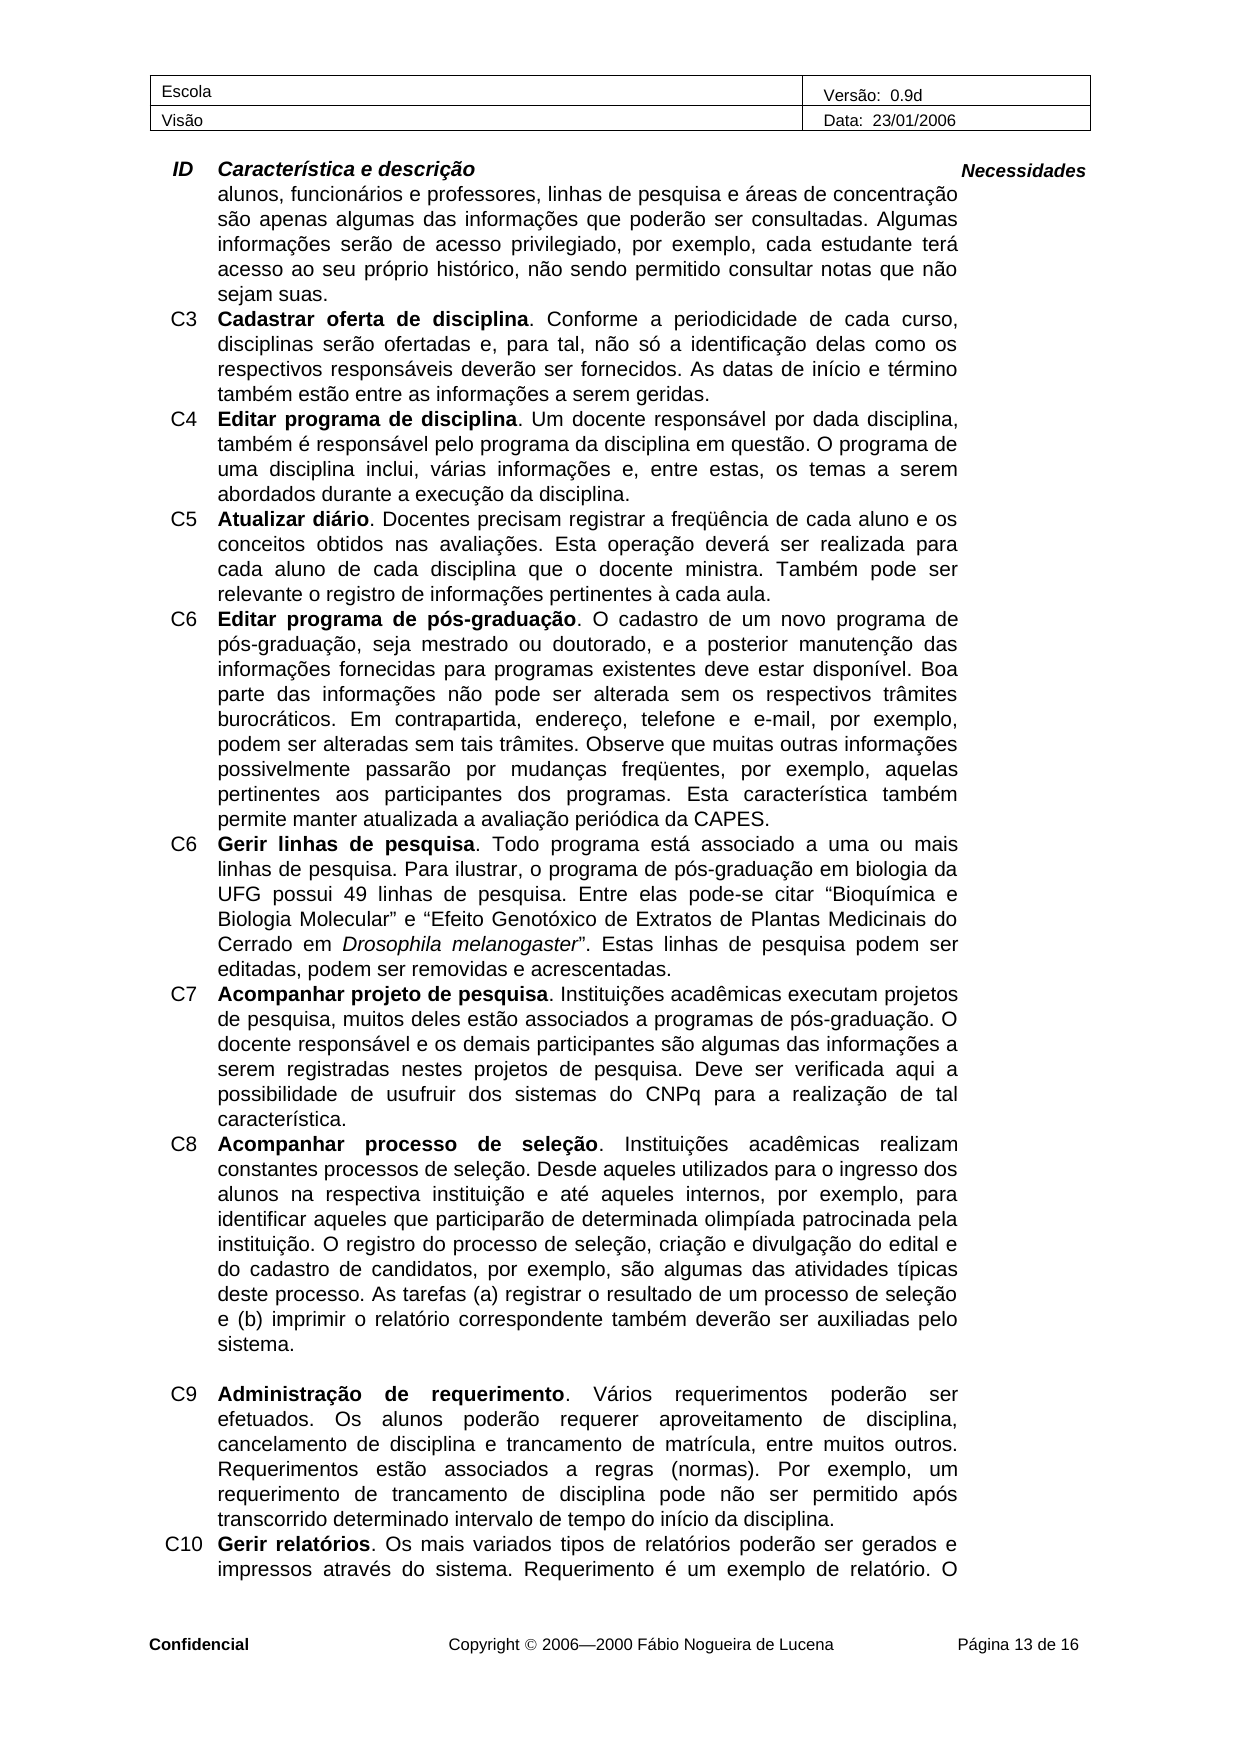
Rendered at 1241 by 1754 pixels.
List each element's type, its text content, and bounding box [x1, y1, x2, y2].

table_cell C4 [150, 406, 217, 506]
table_cell [959, 506, 1090, 606]
table_cell alunos, funcionários e professores, linhas de pesquisa e áreas de concentração são apenas algumas das informações que poderão ser consultadas. Algumas informações serão de acesso privilegiado, por exemplo, cada estudante terá acesso ao seu próprio histórico, não sendo permitido consultar notas que não sejam suas. [217, 181, 959, 306]
table_cell [959, 1381, 1090, 1531]
table_cell Acompanhar projeto de pesquisa. Instituições acadêmicas executam projetos de pesquisa, muitos deles estão associados a programas de pós-graduação. O docente responsável e os demais participantes são algumas das informações a serem registradas nestes projetos de pesquisa. Deve ser verificada aqui a possibilidade de usufruir dos sistemas do CNPq para a realização de tal característica. [217, 981, 959, 1131]
table_cell [959, 306, 1090, 406]
table_cell [959, 181, 1090, 306]
table_cell C5 [150, 506, 217, 606]
table_cell Gerir relatórios. Os mais variados tipos de relatórios poderão ser gerados e impressos através do sistema. Requerimento é um exemplo de relatório. O [217, 1531, 959, 1581]
table_cell C9 [150, 1381, 217, 1531]
table_cell Acompanhar processo de seleção. Instituições acadêmicas realizam constantes processos de seleção. Desde aqueles utilizados para o ingresso dos alunos na respectiva instituição e até aqueles internos, por exemplo, para identificar aqueles que participarão de determinada olimpíada patrocinada pela instituição. O registro do processo de seleção, criação e divulgação do edital e do cadastro de candidatos, por exemplo, são algumas das atividades típicas deste processo. As tarefas (a) registrar o resultado de um processo de seleção e (b) imprimir o relatório correspondente também deverão ser auxiliadas pelo sistema. [217, 1131, 959, 1381]
table_cell C3 [150, 306, 217, 406]
table_cell Editar programa de pós-graduação. O cadastro de um novo programa de pós-graduação, seja mestrado ou doutorado, e a posterior manutenção das informações fornecidas para programas existentes deve estar disponível. Boa parte das informações não pode ser alterada sem os respectivos trâmites burocráticos. Em contrapartida, endereço, telefone e e-mail, por exemplo, podem ser alteradas sem tais trâmites. Observe que muitas outras informações possivelmente passarão por mudanças freqüentes, por exemplo, aquelas pertinentes aos participantes dos programas. Esta característica também permite manter atualizada a avaliação periódica da CAPES. [217, 606, 959, 831]
table_cell C6 [150, 831, 217, 981]
table_cell C8 [150, 1131, 217, 1381]
table_cell Gerir linhas de pesquisa. Todo programa está associado a uma ou mais linhas de pesquisa. Para ilustrar, o programa de pós-graduação em biologia da UFG possui 49 linhas de pesquisa. Entre elas pode-se citar “Bioquímica e Biologia Molecular” e “Efeito Genotóxico de Extratos de Plantas Medicinais do Cerrado em Drosophila melanogaster”. Estas linhas de pesquisa podem ser editadas, podem ser removidas e acrescentadas. [217, 831, 959, 981]
table_cell [959, 406, 1090, 506]
table_cell [959, 1531, 1090, 1581]
table_header Necessidades [959, 156, 1090, 181]
table_cell Cadastrar oferta de disciplina. Conforme a periodicidade de cada curso, disciplinas serão ofertadas e, para tal, não só a identificação delas como os respectivos responsáveis deverão ser fornecidos. As datas de início e término também estão entre as informações a serem geridas. [217, 306, 959, 406]
table_cell Atualizar diário. Docentes precisam registrar a freqüência de cada aluno e os conceitos obtidos nas avaliações. Esta operação deverá ser realizada para cada aluno de cada disciplina que o docente ministra. Também pode ser relevante o registro de informações pertinentes à cada aula. [217, 506, 959, 606]
table_header ID [150, 156, 217, 181]
table_header Característica e descrição [217, 156, 959, 181]
table_cell [959, 606, 1090, 831]
table_cell [959, 831, 1090, 981]
table_cell C10 [150, 1531, 217, 1581]
table_cell [150, 181, 217, 306]
table_cell [959, 981, 1090, 1131]
table_cell [959, 1131, 1090, 1381]
table_cell C7 [150, 981, 217, 1131]
table_cell Editar programa de disciplina. Um docente responsável por dada disciplina, também é responsável pelo programa da disciplina em questão. O programa de uma disciplina inclui, várias informações e, entre estas, os temas a serem abordados durante a execução da disciplina. [217, 406, 959, 506]
table_cell Administração de requerimento. Vários requerimentos poderão ser efetuados. Os alunos poderão requerer aproveitamento de disciplina, cancelamento de disciplina e trancamento de matrícula, entre muitos outros. Requerimentos estão associados a regras (normas). Por exemplo, um requerimento de trancamento de disciplina pode não ser permitido após transcorrido determinado intervalo de tempo do início da disciplina. [217, 1381, 959, 1531]
table_cell C6 [150, 606, 217, 831]
